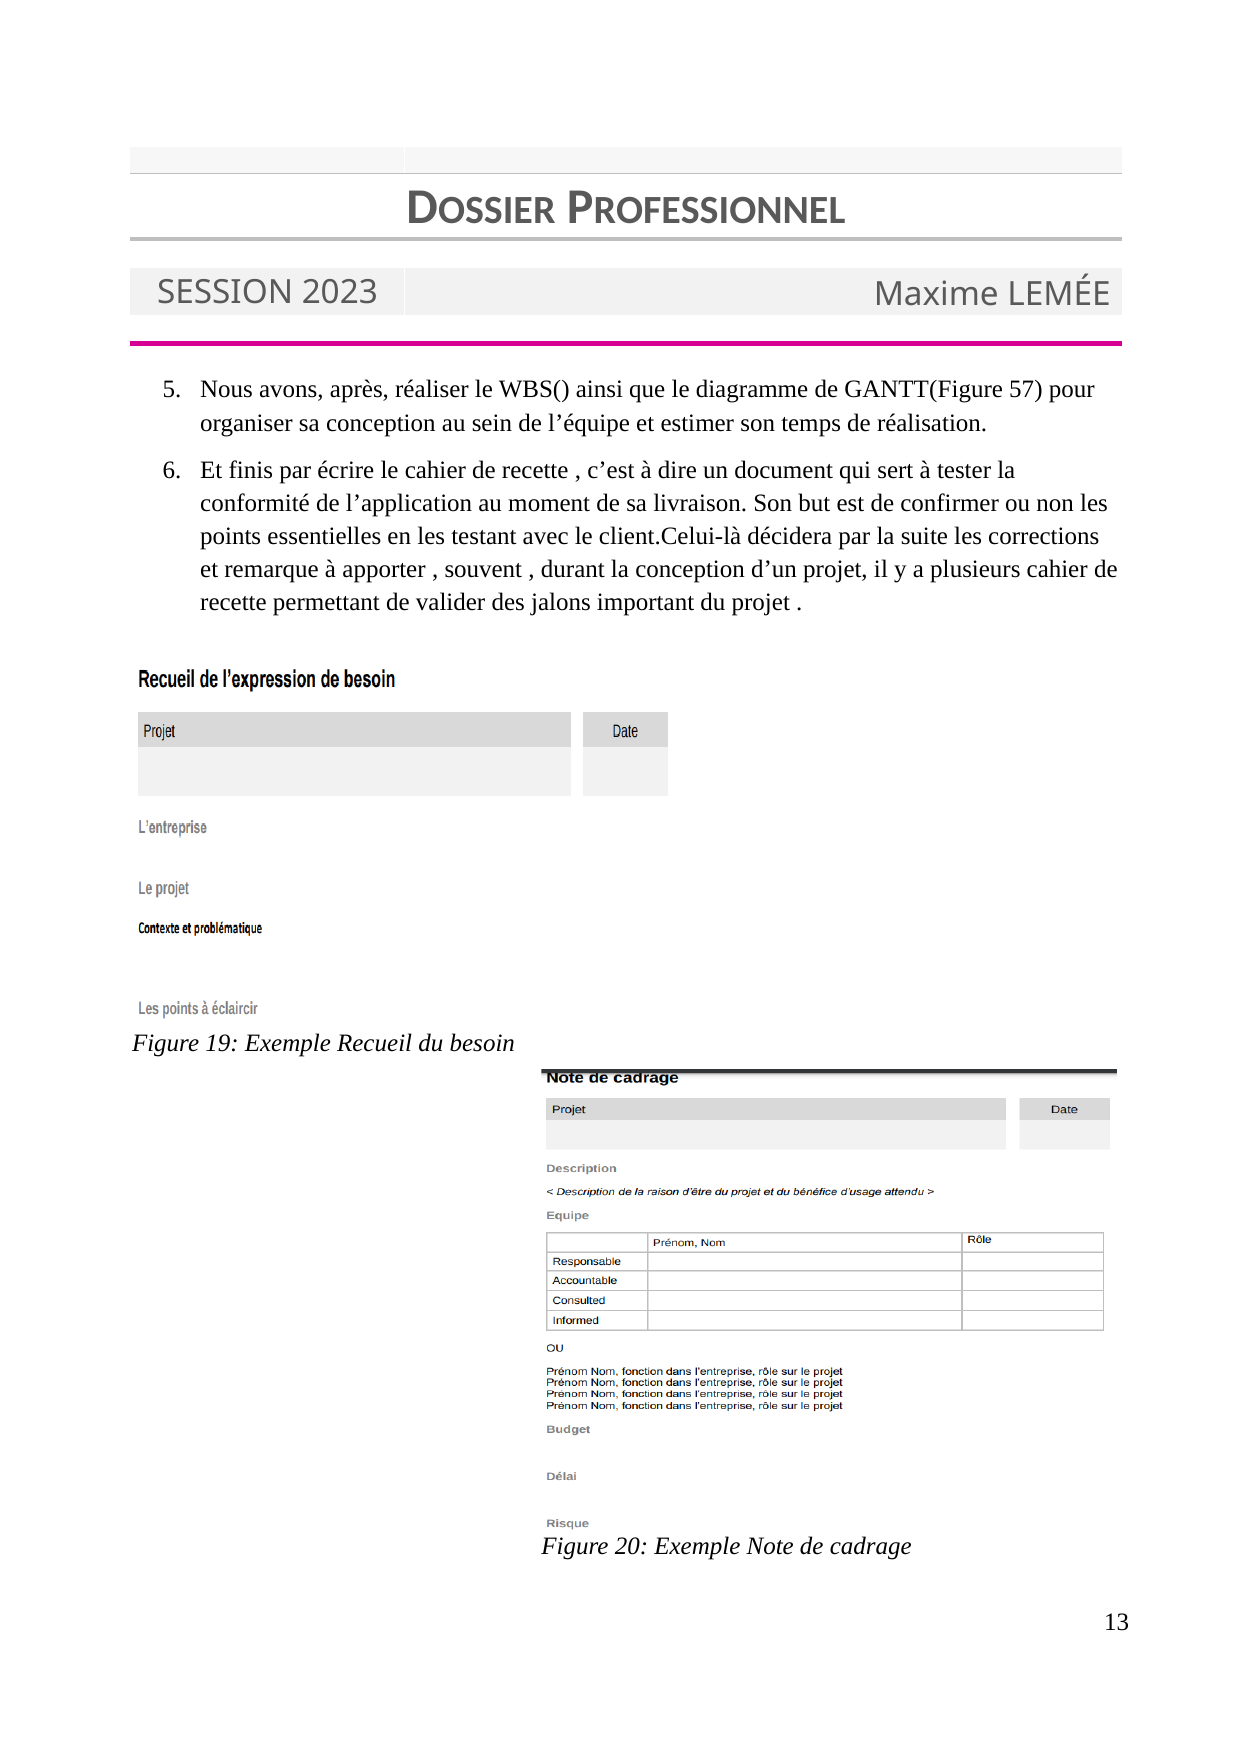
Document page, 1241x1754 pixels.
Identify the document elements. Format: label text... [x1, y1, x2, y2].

list Nous avons, après, réaliser le WBS() ainsi que le diagramme de GANTT(Figure 57) pour organiser sa conception au sein de l’équipe et estimer son temps de réalisation. [162, 374, 1123, 436]
list Et finis par écrire le cahier de recette , c’est à dire un document qui sert à tester la conformité de l’application au moment de sa livraison. Son but est de confirmer ou non les points essentielles en les testant avec le client.Celui-là décidera par la suite les corrections et remarque à apporter , souvent , durant la conception d’un projet, il y a plusieurs cahier de recette permettant de valider des jalons important du projet . [162, 455, 1123, 649]
text Figure 19: Exemple Recueil du besoin [132, 1029, 673, 1057]
text Figure 20: Exemple Note de cadrage [541, 1532, 1117, 1560]
picture [541, 1069, 1117, 1532]
picture [131, 660, 674, 1029]
